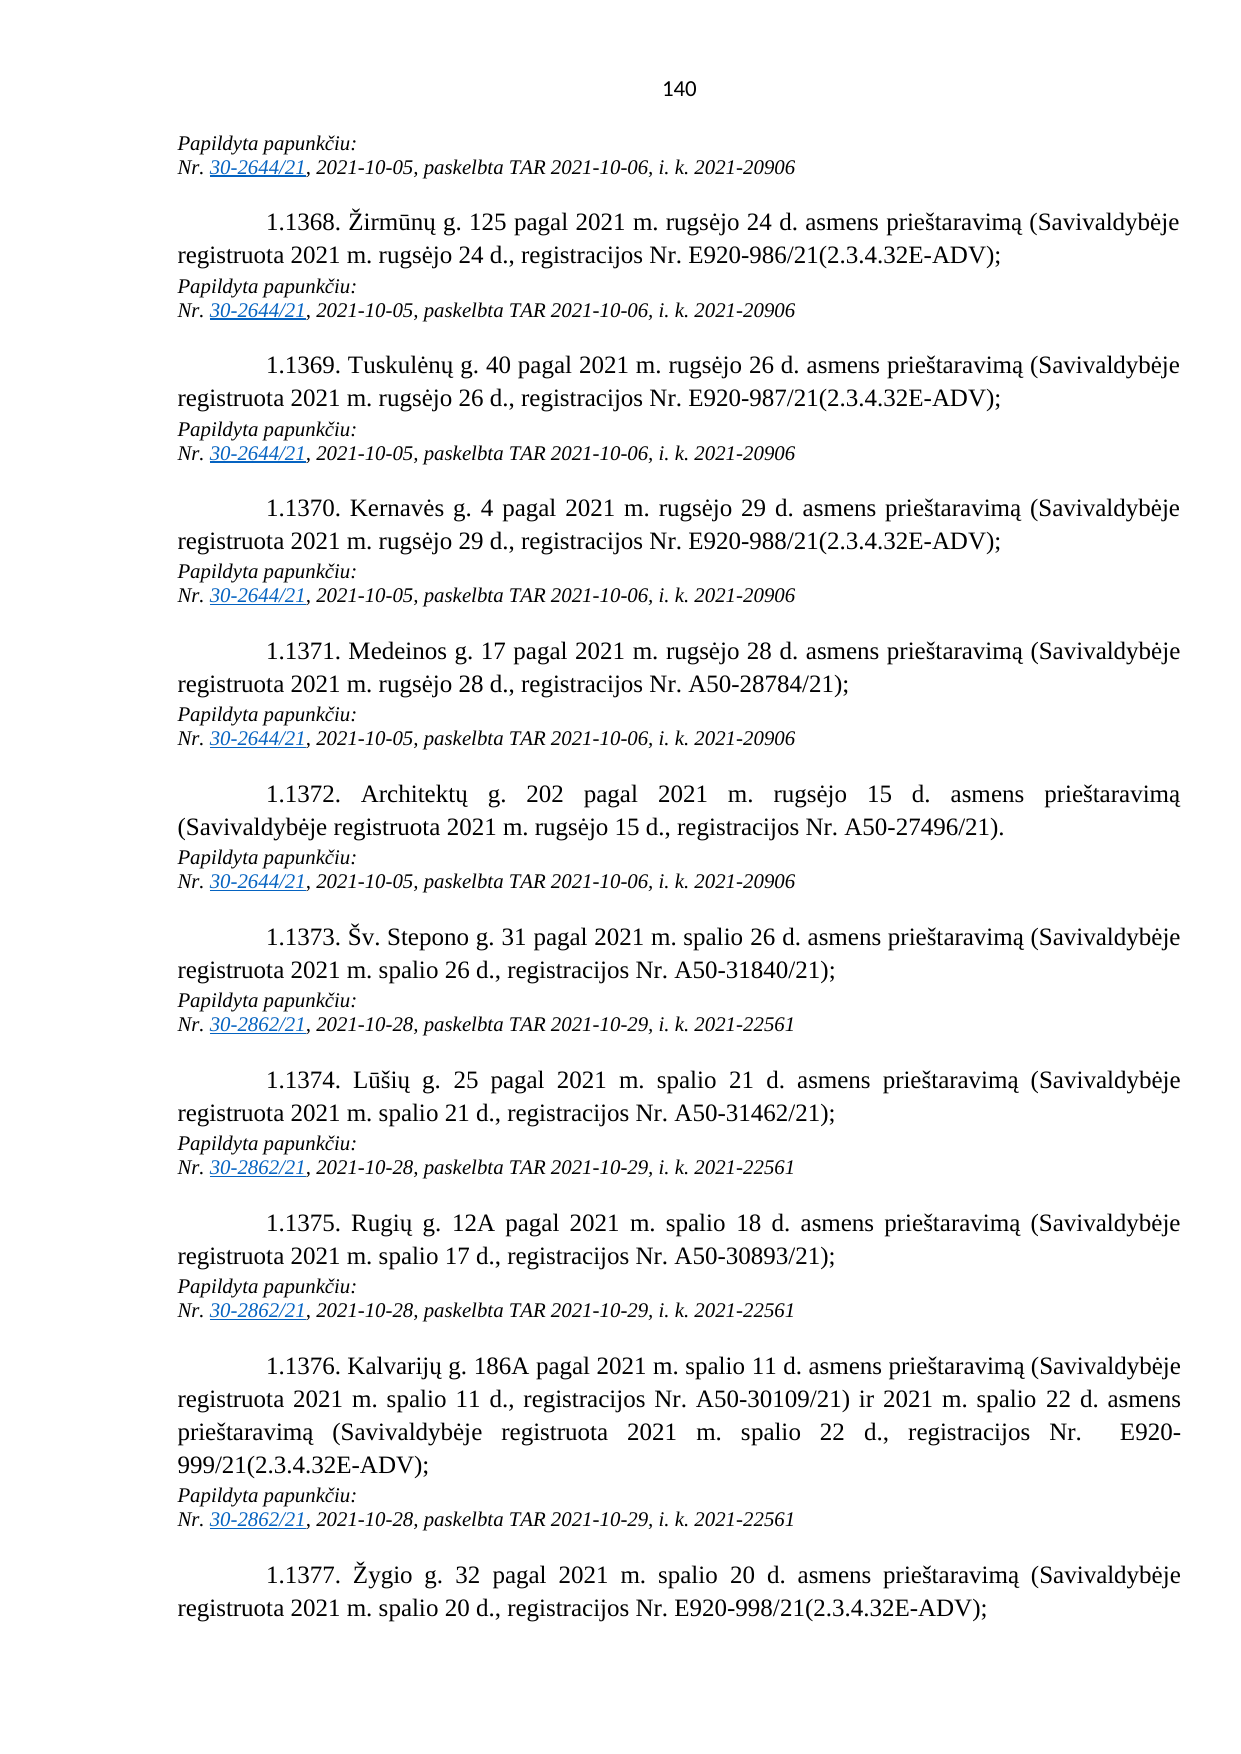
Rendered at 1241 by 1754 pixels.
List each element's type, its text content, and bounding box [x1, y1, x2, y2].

text 1.1374. Lūšių g. 25 pagal 2021 m. spalio 21 d. asmens prieštaravimą (Savivaldybėje registruota 2021 m. spalio 21 d., registracijos Nr. A50-31462/21); [177, 1065, 1181, 1127]
text 1.1373. Šv. Stepono g. 31 pagal 2021 m. spalio 26 d. asmens prieštaravimą (Savivaldybėje registruota 2021 m. spalio 26 d., registracijos Nr. A50-31840/21); [177, 922, 1181, 984]
text 1.1370. Kernavės g. 4 pagal 2021 m. rugsėjo 29 d. asmens prieštaravimą (Savivaldybėje registruota 2021 m. rugsėjo 29 d., registracijos Nr. E920-988/21(2.3.4.32E-ADV); [177, 493, 1181, 555]
text Papildyta papunkčiu: [177, 416, 1181, 441]
text 1.1376. Kalvarijų g. 186A pagal 2021 m. spalio 11 d. asmens prieštaravimą (Savivaldybėje registruota 2021 m. spalio 11 d., registracijos Nr. A50-30109/21) ir 2021 m. spalio 22 d. asmens prieštaravimą (Savivaldybėje registruota 2021 m. spalio 22 d., registracijos Nr. E920-999/21(2.3.4.32E-ADV); [177, 1351, 1181, 1479]
text Nr. 30-2644/21, 2021-10-05, paskelbta TAR 2021-10-06, i. k. 2021-20906 [177, 583, 1181, 607]
text Papildyta papunkčiu: [177, 559, 1181, 583]
text 1.1371. Medeinos g. 17 pagal 2021 m. rugsėjo 28 d. asmens prieštaravimą (Savivaldybėje registruota 2021 m. rugsėjo 28 d., registracijos Nr. A50-28784/21); [177, 636, 1181, 698]
text Nr. 30-2644/21, 2021-10-05, paskelbta TAR 2021-10-06, i. k. 2021-20906 [177, 441, 1181, 464]
text Papildyta papunkčiu: [177, 1483, 1181, 1507]
text Papildyta papunkčiu: [177, 988, 1181, 1012]
text Papildyta papunkčiu: [177, 1274, 1181, 1298]
text Nr. 30-2862/21, 2021-10-28, paskelbta TAR 2021-10-29, i. k. 2021-22561 [177, 1507, 1181, 1531]
text 1.1377. Žygio g. 32 pagal 2021 m. spalio 20 d. asmens prieštaravimą (Savivaldybėje registruota 2021 m. spalio 20 d., registracijos Nr. E920-998/21(2.3.4.32E-ADV); [177, 1560, 1181, 1622]
text Papildyta papunkčiu: [177, 273, 1181, 298]
text 1.1368. Žirmūnų g. 125 pagal 2021 m. rugsėjo 24 d. asmens prieštaravimą (Savivaldybėje registruota 2021 m. rugsėjo 24 d., registracijos Nr. E920-986/21(2.3.4.32E-ADV); [177, 207, 1181, 269]
text Papildyta papunkčiu: [177, 845, 1181, 869]
text Nr. 30-2644/21, 2021-10-05, paskelbta TAR 2021-10-06, i. k. 2021-20906 [177, 869, 1181, 893]
text Papildyta papunkčiu: [177, 131, 1181, 155]
text Papildyta papunkčiu: [177, 1131, 1181, 1155]
text Papildyta papunkčiu: [177, 702, 1181, 726]
text Nr. 30-2862/21, 2021-10-28, paskelbta TAR 2021-10-29, i. k. 2021-22561 [177, 1298, 1181, 1322]
text Nr. 30-2644/21, 2021-10-05, paskelbta TAR 2021-10-06, i. k. 2021-20906 [177, 726, 1181, 750]
text 1.1372. Architektų g. 202 pagal 2021 m. rugsėjo 15 d. asmens prieštaravimą (Savivaldybėje registruota 2021 m. rugsėjo 15 d., registracijos Nr. A50-27496/21). [177, 779, 1181, 841]
text Nr. 30-2644/21, 2021-10-05, paskelbta TAR 2021-10-06, i. k. 2021-20906 [177, 155, 1181, 179]
text Nr. 30-2862/21, 2021-10-28, paskelbta TAR 2021-10-29, i. k. 2021-22561 [177, 1012, 1181, 1036]
text Nr. 30-2862/21, 2021-10-28, paskelbta TAR 2021-10-29, i. k. 2021-22561 [177, 1155, 1181, 1179]
text Nr. 30-2644/21, 2021-10-05, paskelbta TAR 2021-10-06, i. k. 2021-20906 [177, 298, 1181, 322]
text 1.1369. Tuskulėnų g. 40 pagal 2021 m. rugsėjo 26 d. asmens prieštaravimą (Savivaldybėje registruota 2021 m. rugsėjo 26 d., registracijos Nr. E920-987/21(2.3.4.32E-ADV); [177, 350, 1181, 412]
text 1.1375. Rugių g. 12A pagal 2021 m. spalio 18 d. asmens prieštaravimą (Savivaldybėje registruota 2021 m. spalio 17 d., registracijos Nr. A50-30893/21); [177, 1208, 1181, 1270]
